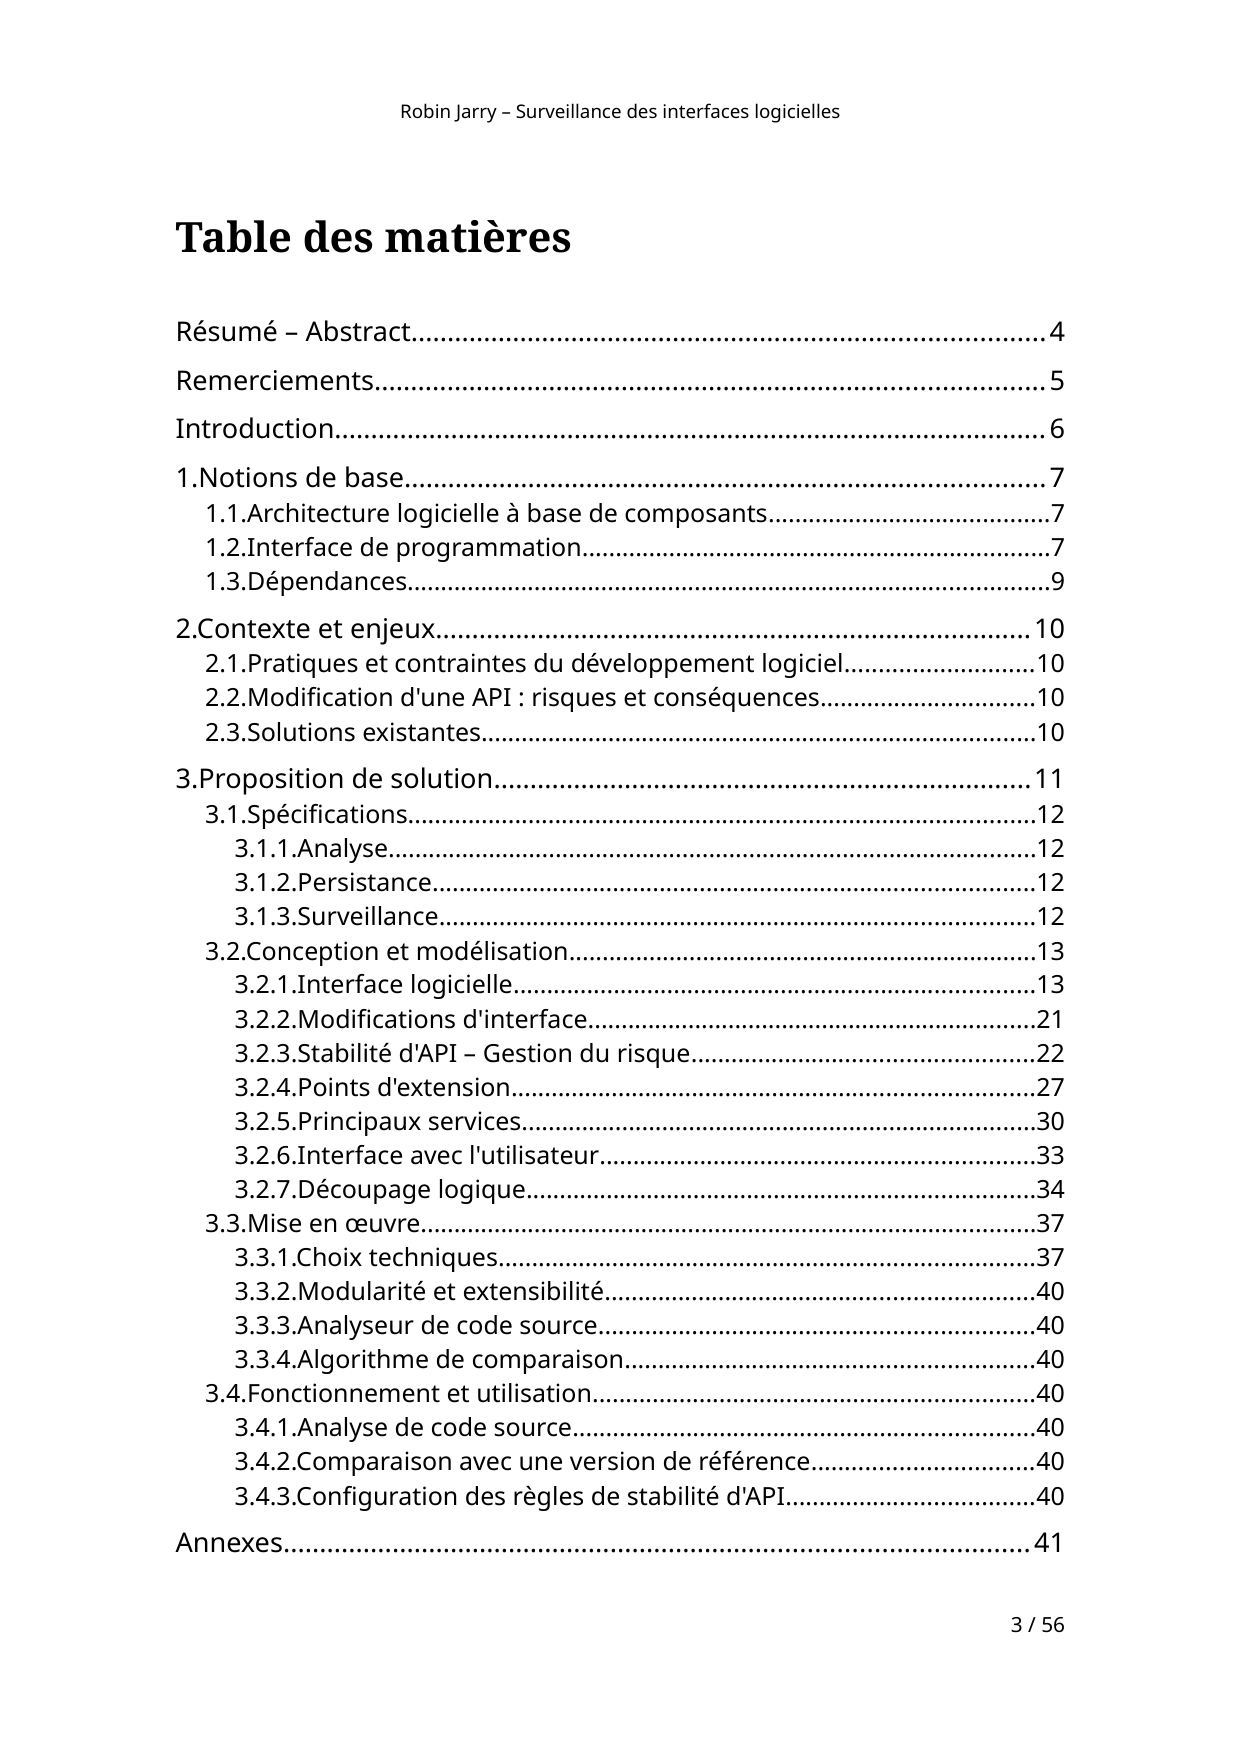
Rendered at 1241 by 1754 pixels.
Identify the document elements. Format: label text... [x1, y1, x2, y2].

text 3.4.Fonctionnement et utilisation 40 [205, 1376, 1065, 1410]
text 3.2.1.Interface logicielle 13 [234, 967, 1065, 1001]
text 2.1.Pratiques et contraintes du développement logiciel 10 [205, 646, 1065, 680]
text 3.2.7.Découpage logique 34 [234, 1172, 1065, 1206]
text 3.4.3.Configuration des règles de stabilité d'API 40 [234, 1478, 1065, 1512]
text 3.1.2.Persistance 12 [234, 865, 1065, 899]
text Résumé – Abstract 4 [175, 312, 1065, 349]
text 1.1.Architecture logicielle à base de composants 7 [205, 495, 1065, 529]
text 3.2.2.Modifications d'interface 21 [234, 1001, 1065, 1035]
text 3.3.Mise en œuvre 37 [205, 1206, 1065, 1240]
text 1.2.Interface de programmation 7 [205, 529, 1065, 563]
text 3.1.3.Surveillance 12 [234, 899, 1065, 933]
text 1.Notions de base 7 [175, 458, 1065, 495]
text 3.3.3.Analyseur de code source 40 [234, 1308, 1065, 1342]
text 3.2.5.Principaux services 30 [234, 1103, 1065, 1137]
text Remerciements 5 [175, 361, 1065, 398]
text 3.1.Spécifications 12 [205, 797, 1065, 831]
text 3.4.1.Analyse de code source 40 [234, 1410, 1065, 1444]
text 3.3.2.Modularité et extensibilité 40 [234, 1274, 1065, 1308]
text 3.2.6.Interface avec l'utilisateur 33 [234, 1137, 1065, 1172]
text 2.2.Modification d'une API : risques et conséquences 10 [205, 680, 1065, 714]
text 2.Contexte et enjeux 10 [175, 609, 1065, 646]
text 3.1.1.Analyse 12 [234, 831, 1065, 865]
text 3.2.4.Points d'extension 27 [234, 1069, 1065, 1103]
text 1.3.Dépendances 9 [205, 563, 1065, 597]
text 3.2.3.Stabilité d'API – Gestion du risque 22 [234, 1035, 1065, 1069]
text Annexes 41 [175, 1524, 1065, 1561]
subtitle Table des matières [175, 208, 1065, 264]
text 3.4.2.Comparaison avec une version de référence 40 [234, 1444, 1065, 1478]
text Introduction 6 [175, 410, 1065, 447]
text 3.3.1.Choix techniques 37 [234, 1240, 1065, 1274]
text 2.3.Solutions existantes 10 [205, 714, 1065, 748]
text 3.Proposition de solution 11 [175, 760, 1065, 797]
text 3.3.4.Algorithme de comparaison 40 [234, 1342, 1065, 1376]
text 3.2.Conception et modélisation 13 [205, 933, 1065, 967]
